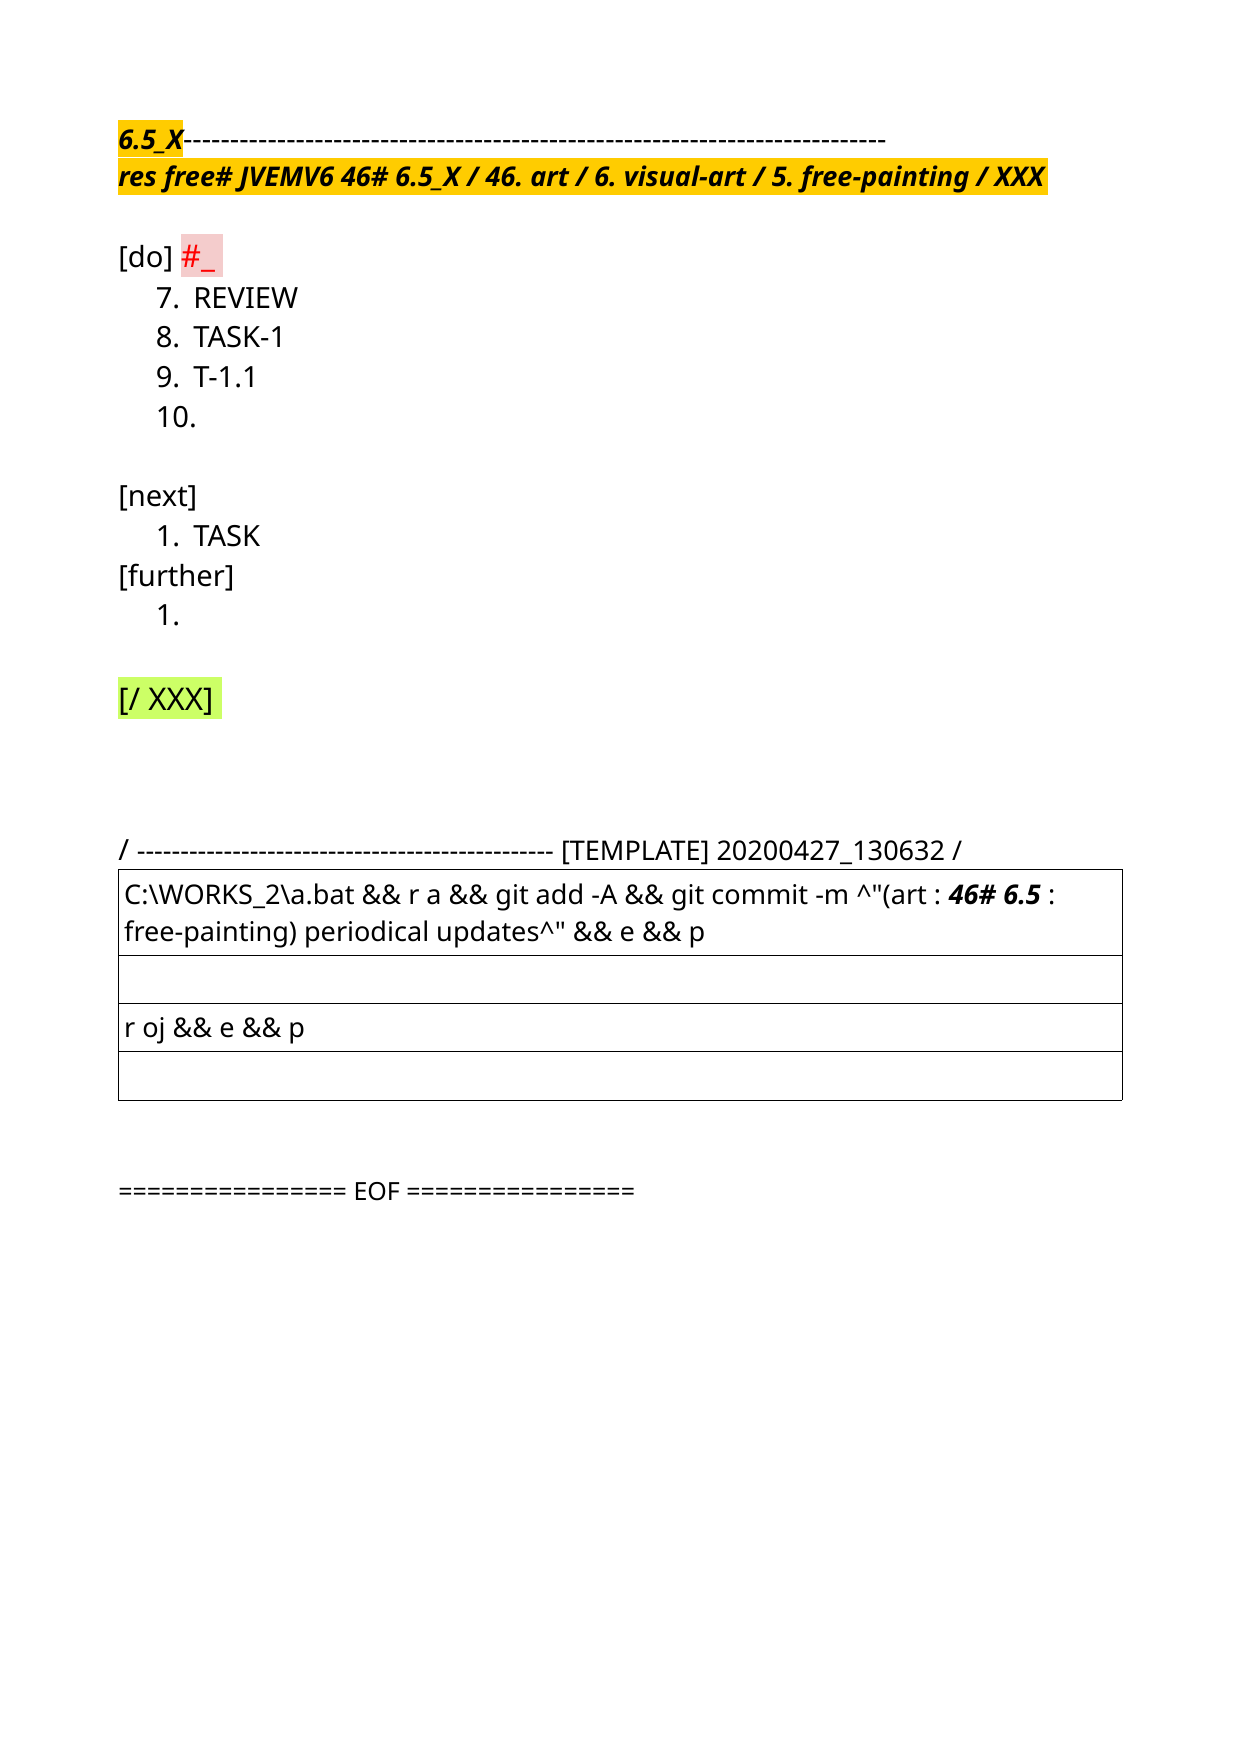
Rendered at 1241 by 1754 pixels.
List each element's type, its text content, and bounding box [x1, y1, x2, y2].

table_cell [119, 956, 1122, 1003]
table_cell [119, 1052, 1122, 1100]
text [/ XXX] [118, 634, 1122, 719]
text / ------------------------------------------------ [TEMPLATE] 20200427_130632 / [118, 829, 1122, 869]
text ================ EOF ================ [118, 1174, 1122, 1208]
list TASK-1 [156, 317, 1122, 356]
text res free# JVEMV6 46# 6.5_X / 46. art / 6. visual-art / 5. free-painting / XXX [118, 158, 1122, 195]
text [further] [118, 555, 1122, 594]
list TASK [156, 515, 1122, 555]
table_header C:\WORKS_2\a.bat && r a && git add -A && git commit -m ^"(art : 46# 6.5 : free-painting) periodical updates^" && e && p [119, 870, 1122, 954]
text [next] [118, 475, 1122, 515]
table_cell r oj && e && p [119, 1004, 1122, 1051]
text [do] #_ [118, 234, 1122, 277]
text 6.5_X--------------------------------------------------------------------------- [118, 118, 1122, 158]
list REVIEW [156, 277, 1122, 317]
list T-1.1 [156, 356, 1122, 396]
